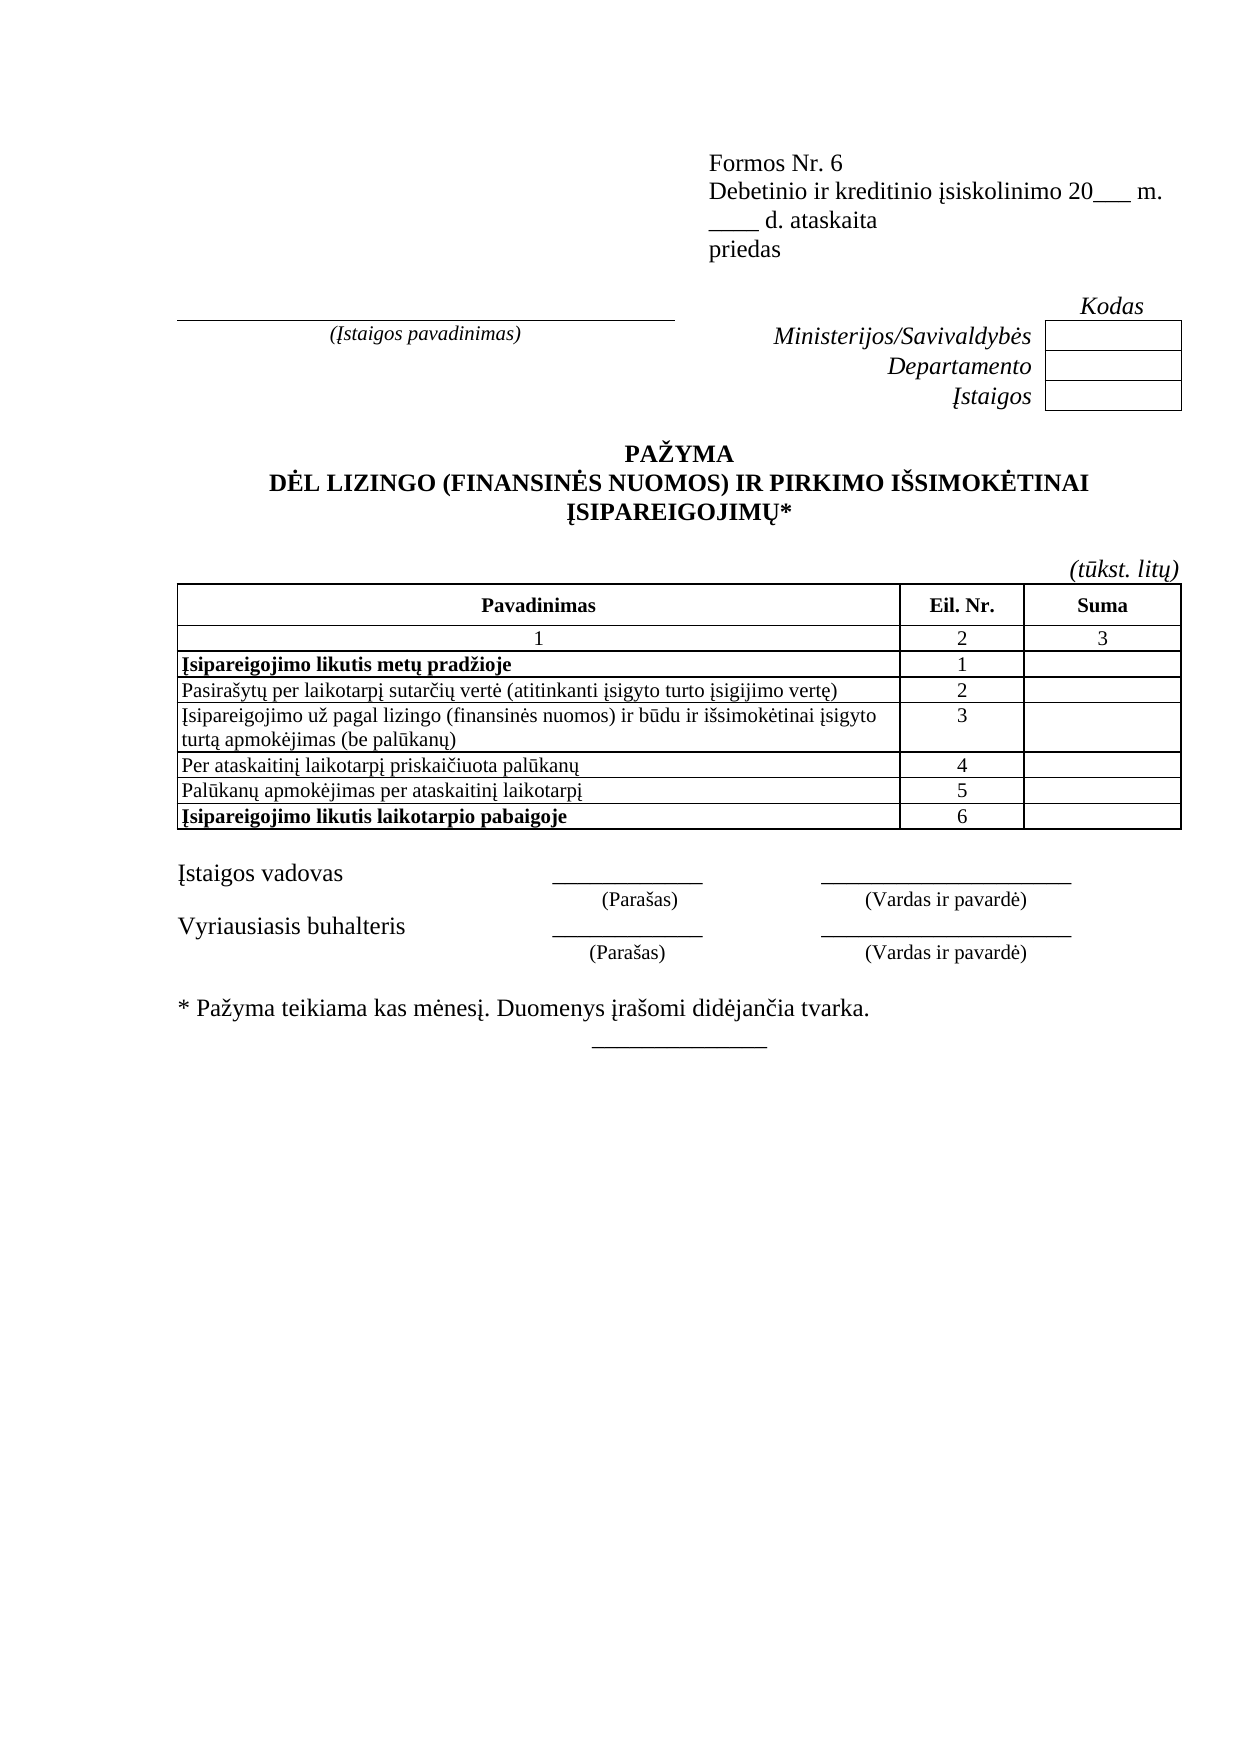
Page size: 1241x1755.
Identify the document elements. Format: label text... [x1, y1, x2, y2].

table_cell Departamento [675, 350, 1045, 380]
text (Parašas) (Vardas ir pavardė) [177, 940, 1181, 964]
table_cell Įstaigos [675, 380, 1045, 409]
text ____ d. ataskaita [177, 205, 1181, 234]
table_cell [177, 350, 675, 380]
table_cell [1025, 703, 1180, 751]
table_cell [177, 380, 675, 409]
table_cell [1046, 351, 1181, 380]
text ______________ [177, 1022, 1181, 1050]
text Įstaigos vadovas ____________ ____________________ [177, 858, 1181, 887]
table_header Kodas [1045, 291, 1181, 320]
text Debetinio ir kreditinio įsiskolinimo 20___ m. [177, 176, 1181, 205]
table_cell [1046, 321, 1181, 350]
text priedas [177, 234, 1181, 263]
table_header Pavadinimas [178, 585, 899, 625]
table_header [177, 291, 675, 320]
table_cell 3 [901, 703, 1023, 751]
table_cell [1046, 381, 1181, 409]
text * Pažyma teikiama kas mėnesį. Duomenys įrašomi didėjančia tvarka. [177, 993, 1181, 1022]
text DĖL LIZINGO (FINANSINĖS NUOMOS) IR PIRKIMO IŠSIMOKĖTINAI ĮSIPAREIGOJIMŲ* [177, 468, 1181, 526]
table_header Eil. Nr. [901, 585, 1023, 625]
text (Parašas) (Vardas ir pavardė) [177, 887, 1181, 911]
text (tūkst. litų) [177, 554, 1181, 583]
table_header [675, 291, 1045, 320]
table_header Suma [1025, 585, 1180, 625]
table_cell (Įstaigos pavadinimas) [177, 321, 675, 350]
text Formos Nr. 6 [177, 148, 1181, 176]
text Vyriausiasis buhalteris ____________ ____________________ [177, 911, 1181, 940]
text PAŽYMA [177, 439, 1181, 468]
table_cell Ministerijos/Savivaldybės [675, 320, 1045, 350]
